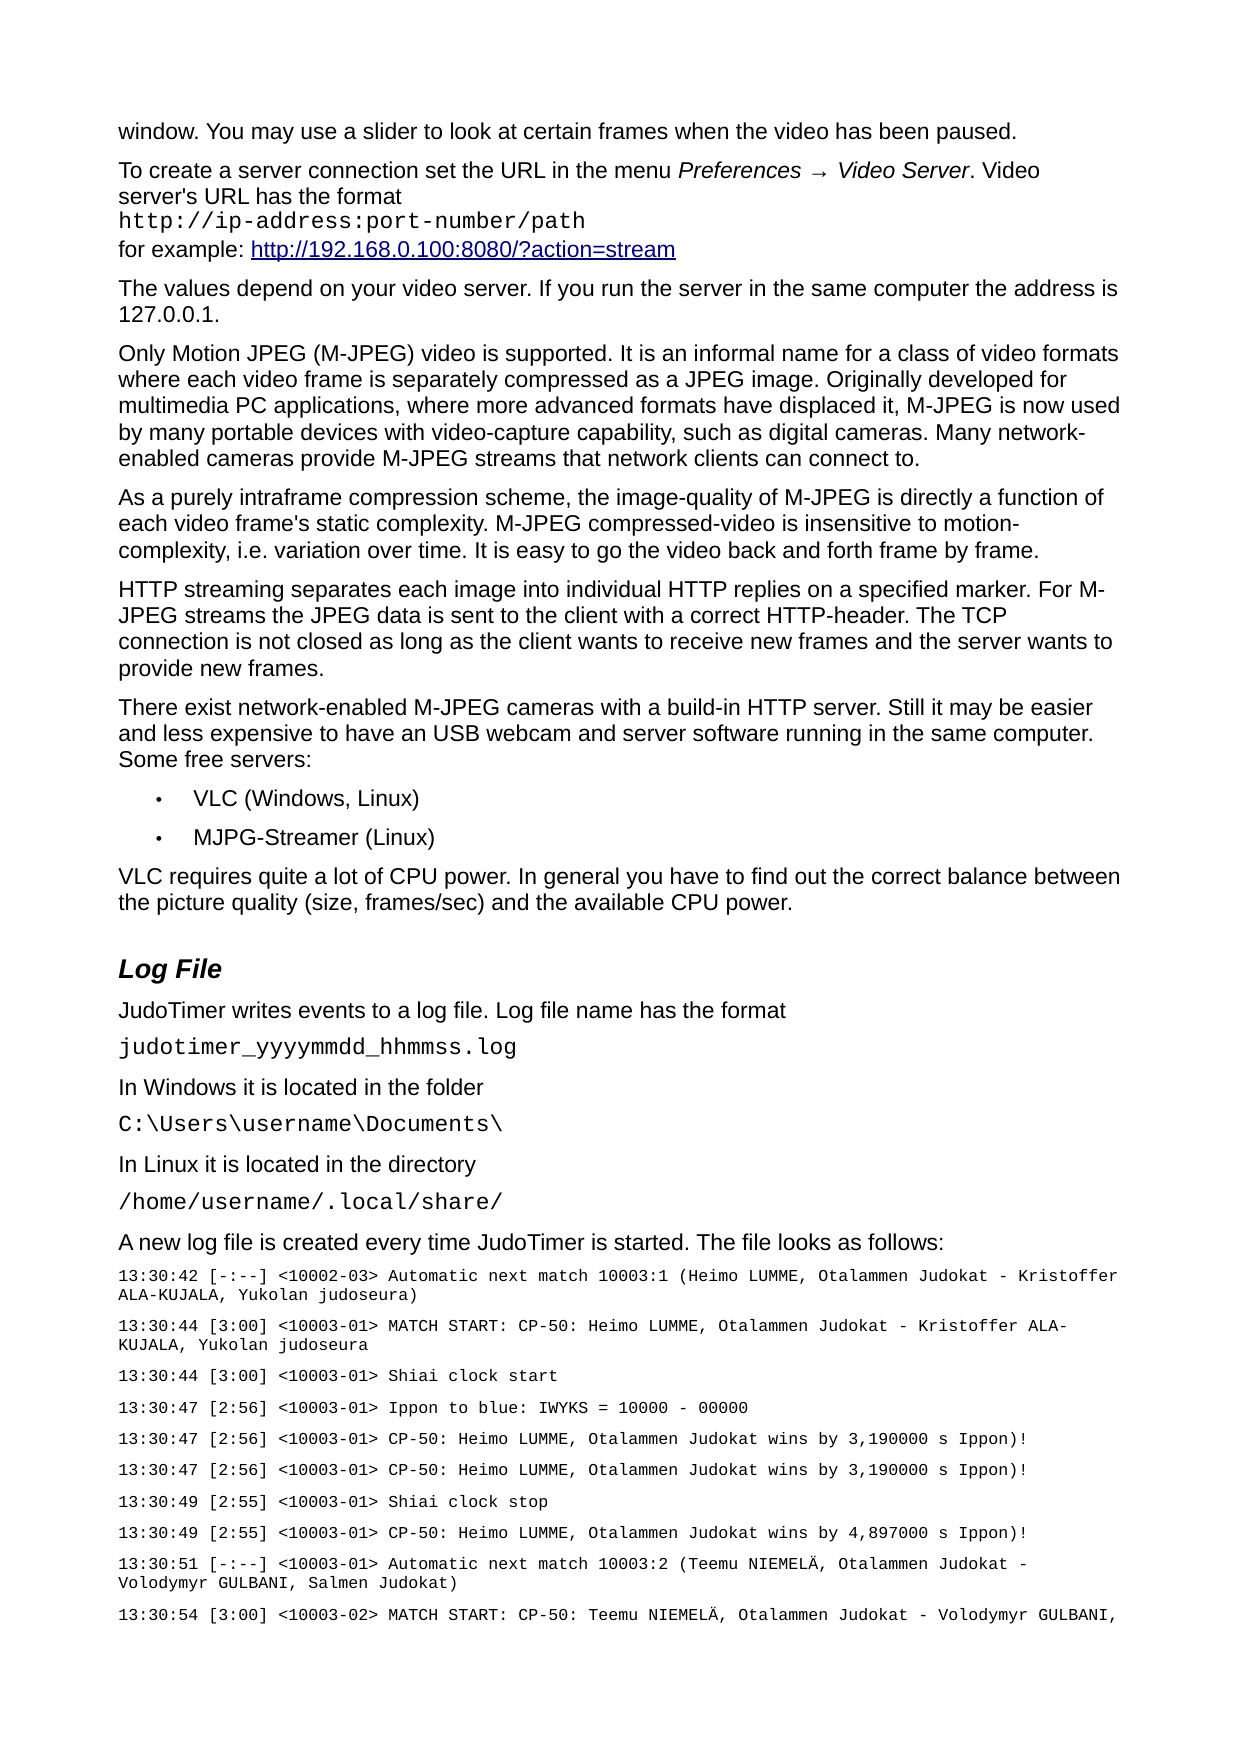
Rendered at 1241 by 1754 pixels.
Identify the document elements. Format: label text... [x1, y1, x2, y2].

text 13:30:44 [3:00] <10003-01> MATCH START: CP-50: Heimo LUMME, Otalammen Judokat - Kristoffer ALA-KUJALA, Yukolan judoseura [118, 1318, 1122, 1355]
text JudoTimer writes events to a log file. Log file name has the format [118, 997, 1122, 1023]
text In Windows it is located in the folder [118, 1074, 1122, 1100]
text Only Motion JPEG (M-JPEG) video is supported. It is an informal name for a class of video formats where each video frame is separately compressed as a JPEG image. Originally developed for multimedia PC applications, where more advanced formats have displaced it, M-JPEG is now used by many portable devices with video-capture capability, such as digital cameras. Many network-enabled cameras provide M-JPEG streams that network clients can connect to. [118, 340, 1122, 471]
text /home/username/.local/share/ [118, 1190, 1122, 1216]
list VLC (Windows, Linux) [156, 785, 1122, 811]
text 13:30:47 [2:56] <10003-01> CP-50: Heimo LUMME, Otalammen Judokat wins by 3,190000 s Ippon)! [118, 1462, 1122, 1481]
text C:\Users\username\Documents\ [118, 1113, 1122, 1139]
text 13:30:47 [2:56] <10003-01> Ippon to blue: IWYKS = 10000 - 00000 [118, 1399, 1122, 1418]
list MJPG-Streamer (Linux) [156, 824, 1122, 850]
text A new log file is created every time JudoTimer is started. The file looks as follows: [118, 1228, 1122, 1255]
text 13:30:49 [2:55] <10003-01> Shiai clock stop [118, 1493, 1122, 1512]
text In Linux it is located in the directory [118, 1151, 1122, 1178]
text To create a server connection set the URL in the menu Preferences → Video Server. Video server's URL has the format http://ip-address:port-number/path for example: http://192.168.0.100:8080/?action=stream [118, 157, 1122, 262]
text 13:30:44 [3:00] <10003-01> Shiai clock start [118, 1368, 1122, 1387]
text judotimer_yyyymmdd_hhmmss.log [118, 1036, 1122, 1061]
text VLC requires quite a lot of CPU power. In general you have to find out the correct balance between the picture quality (size, frames/sec) and the available CPU power. [118, 863, 1122, 915]
text 13:30:49 [2:55] <10003-01> CP-50: Heimo LUMME, Otalammen Judokat wins by 4,897000 s Ippon)! [118, 1524, 1122, 1543]
text As a purely intraframe compression scheme, the image-quality of M-JPEG is directly a function of each video frame's static complexity. M-JPEG compressed-video is insensitive to motion-complexity, i.e. variation over time. It is easy to go the video back and forth frame by frame. [118, 484, 1122, 563]
text 13:30:47 [2:56] <10003-01> CP-50: Heimo LUMME, Otalammen Judokat wins by 3,190000 s Ippon)! [118, 1431, 1122, 1449]
subtitle Log File [118, 953, 1122, 984]
text 13:30:54 [3:00] <10003-02> MATCH START: CP-50: Teemu NIEMELÄ, Otalammen Judokat - Volodymyr GULBANI, [118, 1606, 1122, 1625]
text 13:30:42 [-:--] <10002-03> Automatic next match 10003:1 (Heimo LUMME, Otalammen Judokat - Kristoffer ALA-KUJALA, Yukolan judoseura) [118, 1267, 1122, 1305]
text The values depend on your video server. If you run the server in the same computer the address is 127.0.0.1. [118, 274, 1122, 327]
text 13:30:51 [-:--] <10003-01> Automatic next match 10003:2 (Teemu NIEMELÄ, Otalammen Judokat - Volodymyr GULBANI, Salmen Judokat) [118, 1556, 1122, 1594]
text There exist network-enabled M-JPEG cameras with a build-in HTTP server. Still it may be easier and less expensive to have an USB webcam and server software running in the same computer. Some free servers: [118, 693, 1122, 772]
text HTTP streaming separates each image into individual HTTP replies on a specified marker. For M-JPEG streams the JPEG data is sent to the client with a correct HTTP-header. The TCP connection is not closed as long as the client wants to receive new frames and the server wants to provide new frames. [118, 576, 1122, 681]
text window. You may use a slider to look at certain frames when the video has been paused. [118, 118, 1122, 144]
